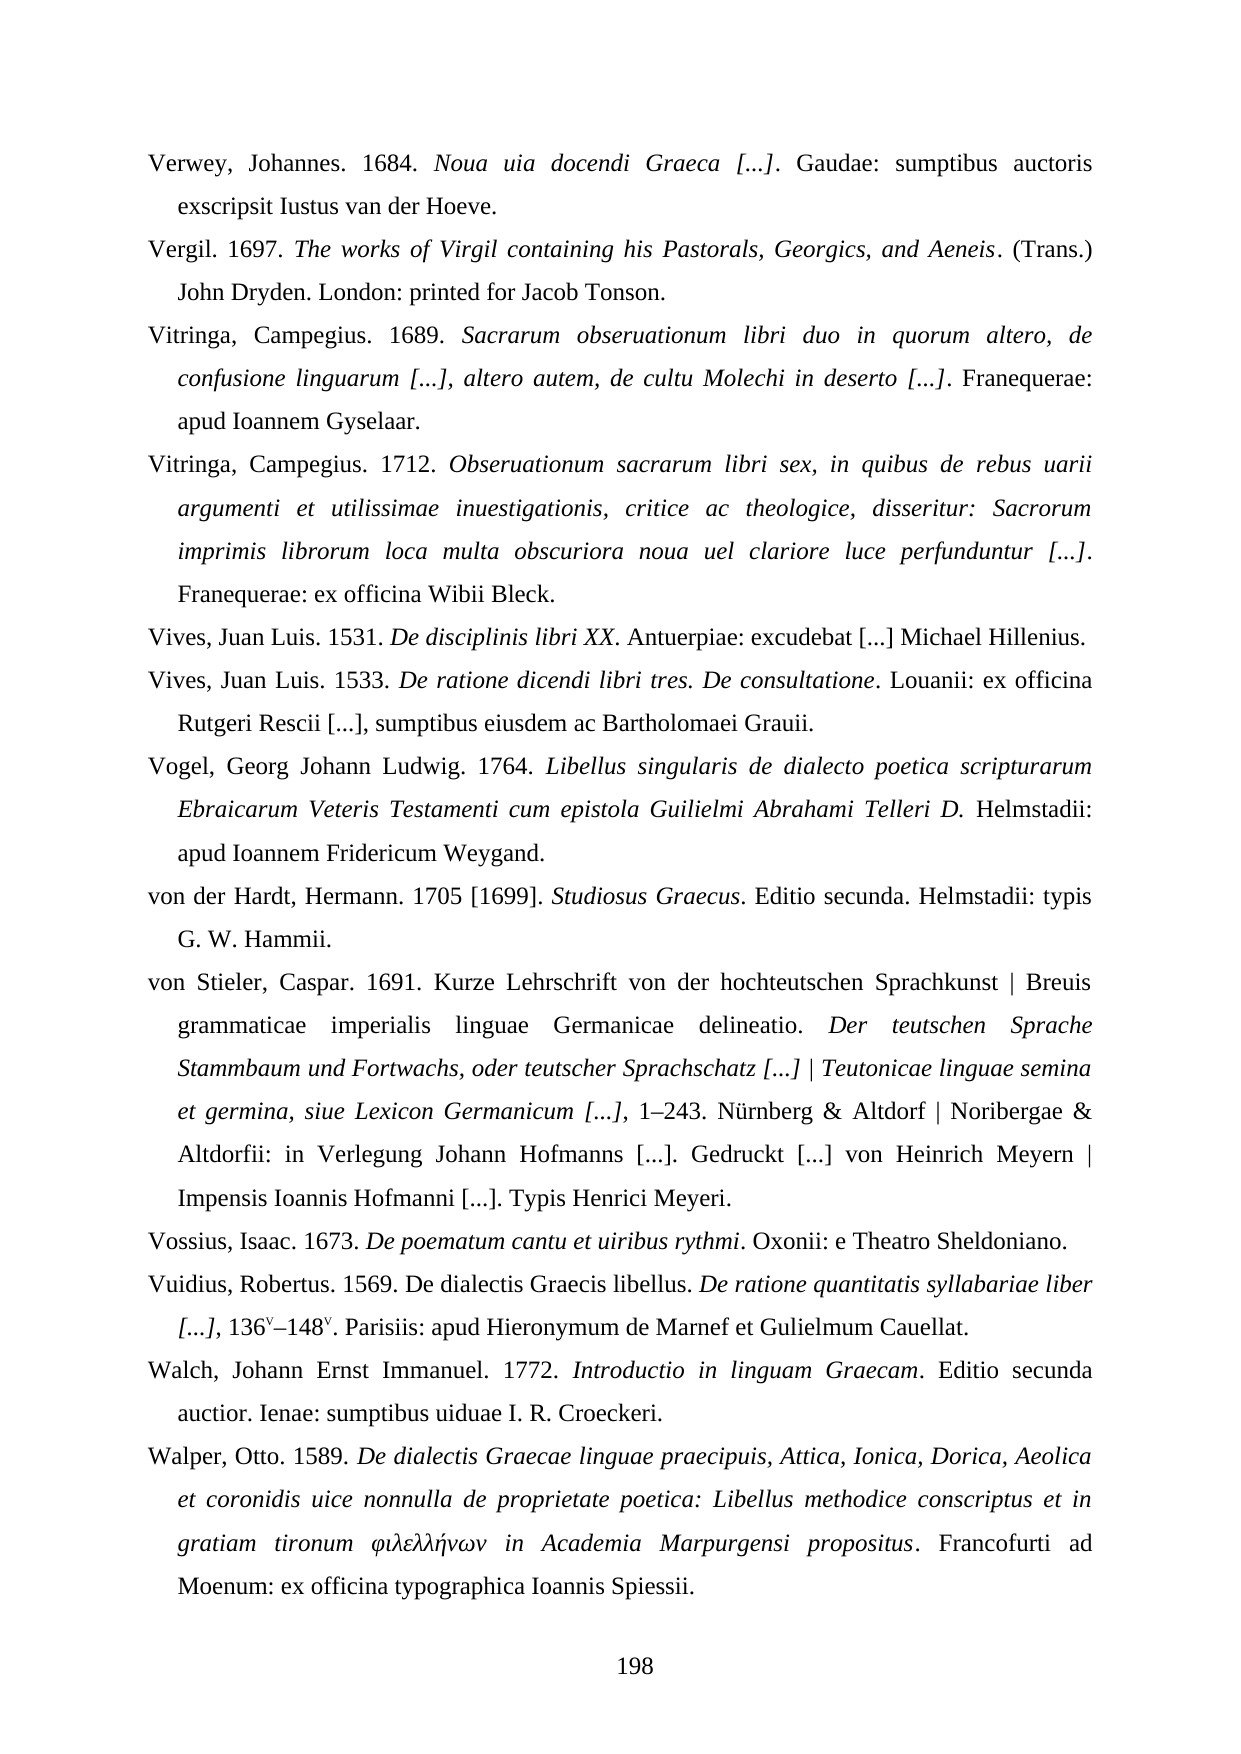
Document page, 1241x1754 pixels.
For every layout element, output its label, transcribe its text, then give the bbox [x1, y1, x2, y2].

text Vitringa, Campegius. 1689. Sacrarum obseruationum libri duo in quorum altero, de confusione linguarum [...], altero autem, de cultu Molechi in deserto [...]. Franequerae: apud Ioannem Gyselaar. [148, 320, 1093, 435]
text Vogel, Georg Johann Ludwig. 1764. Libellus singularis de dialecto poetica scripturarum Ebraicarum Veteris Testamenti cum epistola Guilielmi Abrahami Telleri D. Helmstadii: apud Ioannem Fridericum Weygand. [148, 751, 1093, 866]
text Vuidius, Robertus. 1569. De dialectis Graecis libellus. De ratione quantitatis syllabariae liber [...], 136v–148v. Parisiis: apud Hieronymum de Marnef et Gulielmum Cauellat. [148, 1269, 1093, 1341]
text Walper, Otto. 1589. De dialectis Graecae linguae praecipuis, Attica, Ionica, Dorica, Aeolica et coronidis uice nonnulla de proprietate poetica: Libellus methodice conscriptus et in gratiam tironum φιλελλήνων in Academia Marpurgensi propositus. Francofurti ad Moenum: ex officina typographica Ioannis Spiessii. [148, 1441, 1093, 1599]
text Vossius, Isaac. 1673. De poematum cantu et uiribus rythmi. Oxonii: e Theatro Sheldoniano. [148, 1226, 1093, 1254]
text von Stieler, Caspar. 1691. Kurze Lehrschrift von der hochteutschen Sprachkunst | Breuis grammaticae imperialis linguae Germanicae delineatio. Der teutschen Sprache Stammbaum und Fortwachs, oder teutscher Sprachschatz [...] | Teutonicae linguae semina et germina, siue Lexicon Germanicum [...], 1–243. Nürnberg & Altdorf | Noribergae & Altdorfii: in Verlegung Johann Hofmanns [...]. Gedruckt [...] von Heinrich Meyern | Impensis Ioannis Hofmanni [...]. Typis Henrici Meyeri. [148, 967, 1093, 1211]
text Vives, Juan Luis. 1533. De ratione dicendi libri tres. De consultatione. Louanii: ex officina Rutgeri Rescii [...], sumptibus eiusdem ac Bartholomaei Grauii. [148, 665, 1093, 737]
text Walch, Johann Ernst Immanuel. 1772. Introductio in linguam Graecam. Editio secunda auctior. Ienae: sumptibus uiduae I. R. Croeckeri. [148, 1355, 1093, 1427]
text Vergil. 1697. The works of Virgil containing his Pastorals, Georgics, and Aeneis. (Trans.) John Dryden. London: printed for Jacob Tonson. [148, 234, 1093, 306]
text von der Hardt, Hermann. 1705 [1699]. Studiosus Graecus. Editio secunda. Helmstadii: typis G. W. Hammii. [148, 881, 1093, 953]
text Verwey, Johannes. 1684. Noua uia docendi Graeca [...]. Gaudae: sumptibus auctoris exscripsit Iustus van der Hoeve. [148, 148, 1093, 219]
text Vitringa, Campegius. 1712. Obseruationum sacrarum libri sex, in quibus de rebus uarii argumenti et utilissimae inuestigationis, critice ac theologice, disseritur: Sacrorum imprimis librorum loca multa obscuriora noua uel clariore luce perfunduntur [...]. Franequerae: ex officina Wibii Bleck. [148, 449, 1093, 608]
text Vives, Juan Luis. 1531. De disciplinis libri XX. Antuerpiae: excudebat [...] Michael Hillenius. [148, 622, 1093, 651]
